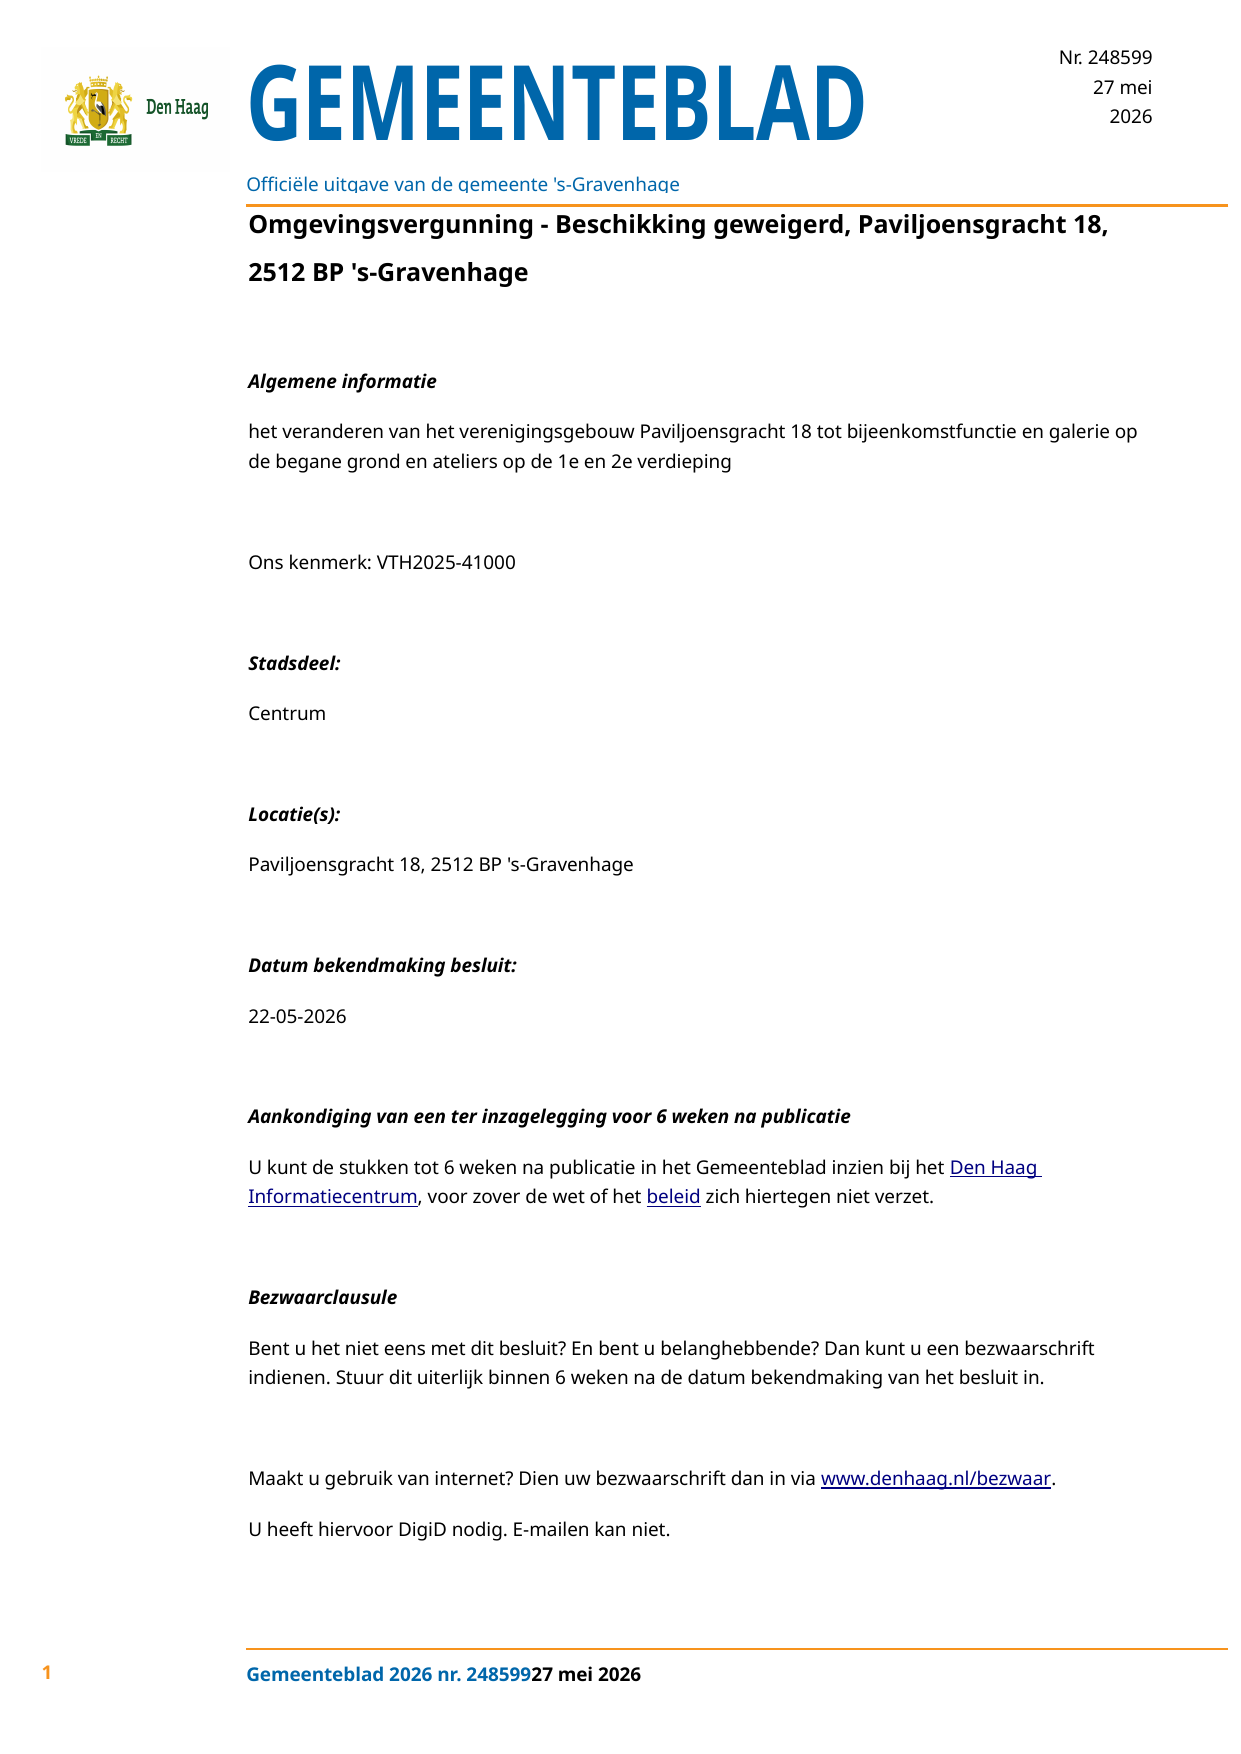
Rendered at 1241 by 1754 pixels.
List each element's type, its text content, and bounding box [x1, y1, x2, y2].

text Maakt u gebruik van internet? Dien uw bezwaarschrift dan in via www.denhaag.nl/bezwaar. [248, 1465, 1152, 1491]
text Paviljoensgracht 18, 2512 BP 's-Gravenhage [248, 852, 1152, 877]
text Algemene informatie [248, 368, 1152, 394]
text U heeft hiervoor DigiD nodig. E-mailen kan niet. [248, 1516, 1152, 1542]
text Aankondiging van een ter inzagelegging voor 6 weken na publicatie [248, 1104, 1152, 1129]
text Centrum [248, 700, 1152, 726]
text Datum bekendmaking besluit: [248, 952, 1152, 978]
text U kunt de stukken tot 6 weken na publicatie in het Gemeenteblad inzien bij het Den Haag Informatiecentrum, voor zover de wet of het beleid zich hiertegen niet verzet. [248, 1154, 1152, 1209]
text Ons kenmerk: VTH2025-41000 [248, 549, 1152, 575]
text Stadsdeel: [248, 650, 1152, 676]
text 22-05-2026 [248, 1003, 1152, 1029]
text Locatie(s): [248, 801, 1152, 827]
text Bezwaarclausule [248, 1284, 1152, 1310]
text Omgevingsvergunning - Beschikking geweigerd, Paviljoensgracht 18, 2512 BP 's-Gravenhage [248, 207, 1152, 288]
text Bent u het niet eens met dit besluit? En bent u belanghebbende? Dan kunt u een bezwaarschrift indienen. Stuur dit uiterlijk binnen 6 weken na de datum bekendmaking van het besluit in. [248, 1335, 1152, 1390]
text het veranderen van het verenigingsgebouw Paviljoensgracht 18 tot bijeenkomstfunctie en galerie op de begane grond en ateliers op de 1e en 2e verdieping [248, 419, 1152, 474]
picture [41, 47, 231, 172]
